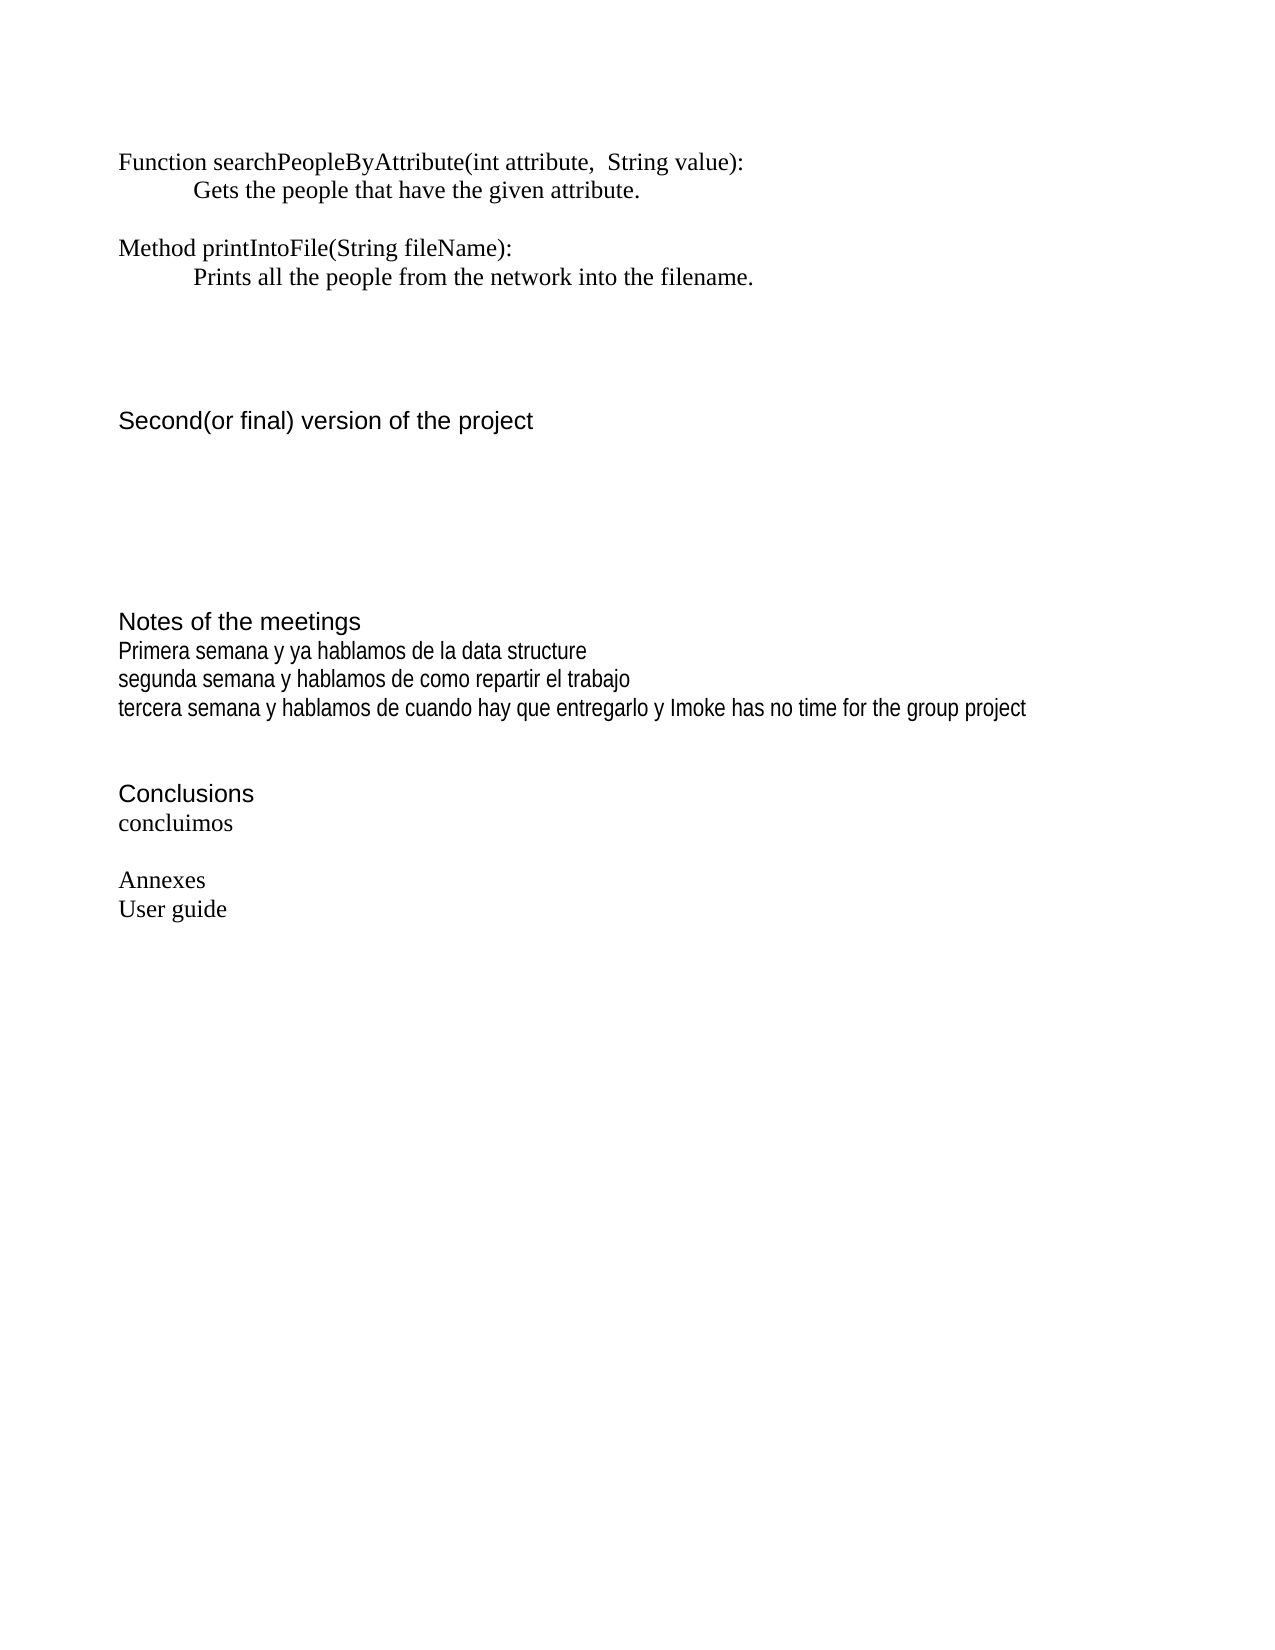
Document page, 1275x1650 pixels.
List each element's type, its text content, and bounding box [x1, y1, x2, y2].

text Prints all the people from the network into the filename. [118, 262, 1157, 291]
text Second(or final) version of the project [118, 406, 1157, 434]
text Annexes [118, 865, 1157, 894]
text Function searchPeopleByAttribute(int attribute, String value): [118, 147, 1157, 176]
text concluimos [118, 808, 1157, 836]
text Notes of the meetings [118, 607, 1157, 636]
text Primera semana y ya hablamos de la data structure [118, 636, 1157, 664]
text User guide [118, 894, 1157, 923]
text tercera semana y hablamos de cuando hay que entregarlo y Imoke has no time for the group project [118, 693, 1157, 722]
text Conclusions [118, 779, 1157, 808]
text Gets the people that have the given attribute. [118, 176, 1157, 204]
text segunda semana y hablamos de como repartir el trabajo [118, 664, 1157, 693]
text Method printIntoFile(String fileName): [118, 233, 1157, 262]
